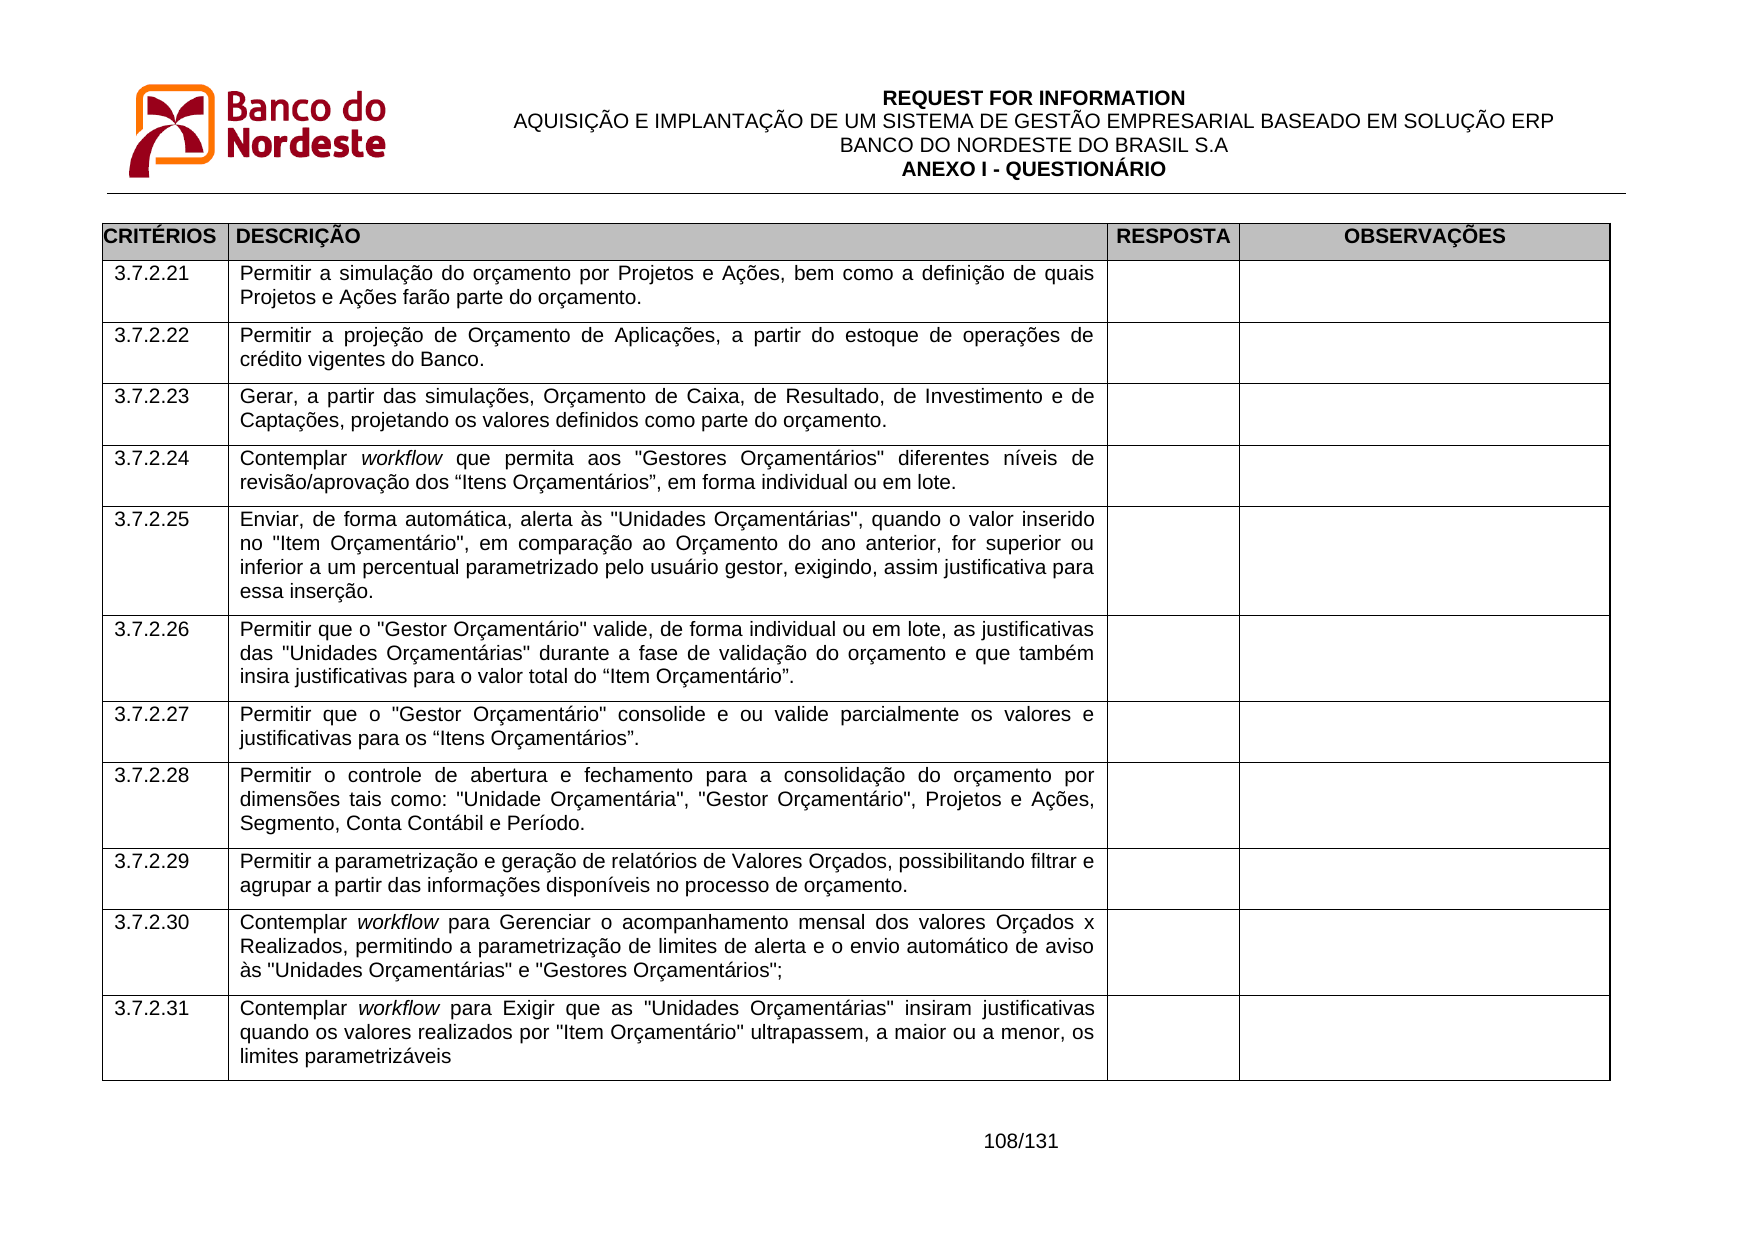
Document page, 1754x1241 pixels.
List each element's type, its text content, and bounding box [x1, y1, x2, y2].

table_cell [1108, 616, 1239, 701]
table_cell [103, 323, 228, 383]
table_cell [1240, 507, 1609, 615]
table_header CRITÉRIOS [103, 224, 228, 260]
table_cell [103, 702, 228, 762]
table_cell [1240, 702, 1609, 762]
table_cell [1240, 849, 1609, 909]
table_cell [103, 616, 228, 701]
table_cell Enviar, de forma automática, alerta às "Unidades Orçamentárias", quando o valor inserido no "Item Orçamentário", em comparação ao Orçamento do ano anterior, for superior ou inferior a um percentual parametrizado pelo usuário gestor, exigindo, assim justificativa para essa inserção. [229, 507, 1107, 615]
table_cell [1108, 849, 1239, 909]
table_cell [1108, 323, 1239, 383]
table_header OBSERVAÇÕES [1240, 224, 1609, 260]
table_cell [1240, 996, 1609, 1080]
table_cell [1240, 910, 1609, 994]
table_cell [1108, 384, 1239, 444]
table_cell Permitir que o "Gestor Orçamentário" consolide e ou valide parcialmente os valores e justificativas para os “Itens Orçamentários”. [229, 702, 1107, 762]
table_cell [103, 763, 228, 848]
table_cell [1108, 996, 1239, 1080]
table_cell Permitir o controle de abertura e fechamento para a consolidação do orçamento por dimensões tais como: "Unidade Orçamentária", "Gestor Orçamentário", Projetos e Ações, Segmento, Conta Contábil e Período. [229, 763, 1107, 848]
table_cell [1108, 763, 1239, 848]
table_cell Permitir a simulação do orçamento por Projetos e Ações, bem como a definição de quais Projetos e Ações farão parte do orçamento. [229, 261, 1107, 322]
table_cell [1240, 323, 1609, 383]
table_cell [1108, 507, 1239, 615]
table_cell [1240, 763, 1609, 848]
table_cell [103, 261, 228, 322]
table_cell [1108, 910, 1239, 994]
table_cell Gerar, a partir das simulações, Orçamento de Caixa, de Resultado, de Investimento e de Captações, projetando os valores definidos como parte do orçamento. [229, 384, 1107, 444]
table_cell [103, 507, 228, 615]
table_cell Permitir que o "Gestor Orçamentário" valide, de forma individual ou em lote, as justificativas das "Unidades Orçamentárias" durante a fase de validação do orçamento e que também insira justificativas para o valor total do “Item Orçamentário”. [229, 616, 1107, 701]
table_header DESCRIÇÃO [229, 224, 1107, 260]
table_cell Permitir a parametrização e geração de relatórios de Valores Orçados, possibilitando filtrar e agrupar a partir das informações disponíveis no processo de orçamento. [229, 849, 1107, 909]
table_cell [1108, 261, 1239, 322]
table_cell [103, 384, 228, 444]
table_cell Contemplar workflow que permita aos "Gestores Orçamentários" diferentes níveis de revisão/aprovação dos “Itens Orçamentários”, em forma individual ou em lote. [229, 446, 1107, 506]
table_cell Contemplar workflow para Exigir que as "Unidades Orçamentárias" insiram justificativas quando os valores realizados por "Item Orçamentário" ultrapassem, a maior ou a menor, os limites parametrizáveis [229, 996, 1107, 1080]
table_cell [1240, 261, 1609, 322]
table_header RESPOSTA [1108, 224, 1239, 260]
table_cell [103, 849, 228, 909]
table_cell [1108, 446, 1239, 506]
table_cell [1108, 702, 1239, 762]
table_cell Contemplar workflow para Gerenciar o acompanhamento mensal dos valores Orçados x Realizados, permitindo a parametrização de limites de alerta e o envio automático de aviso às "Unidades Orçamentárias" e "Gestores Orçamentários"; [229, 910, 1107, 994]
table_cell [1240, 384, 1609, 444]
table_cell [103, 996, 228, 1080]
table_cell [1240, 616, 1609, 701]
table_cell Permitir a projeção de Orçamento de Aplicações, a partir do estoque de operações de crédito vigentes do Banco. [229, 323, 1107, 383]
table_cell [103, 446, 228, 506]
table_cell [1240, 446, 1609, 506]
table_cell [103, 910, 228, 994]
